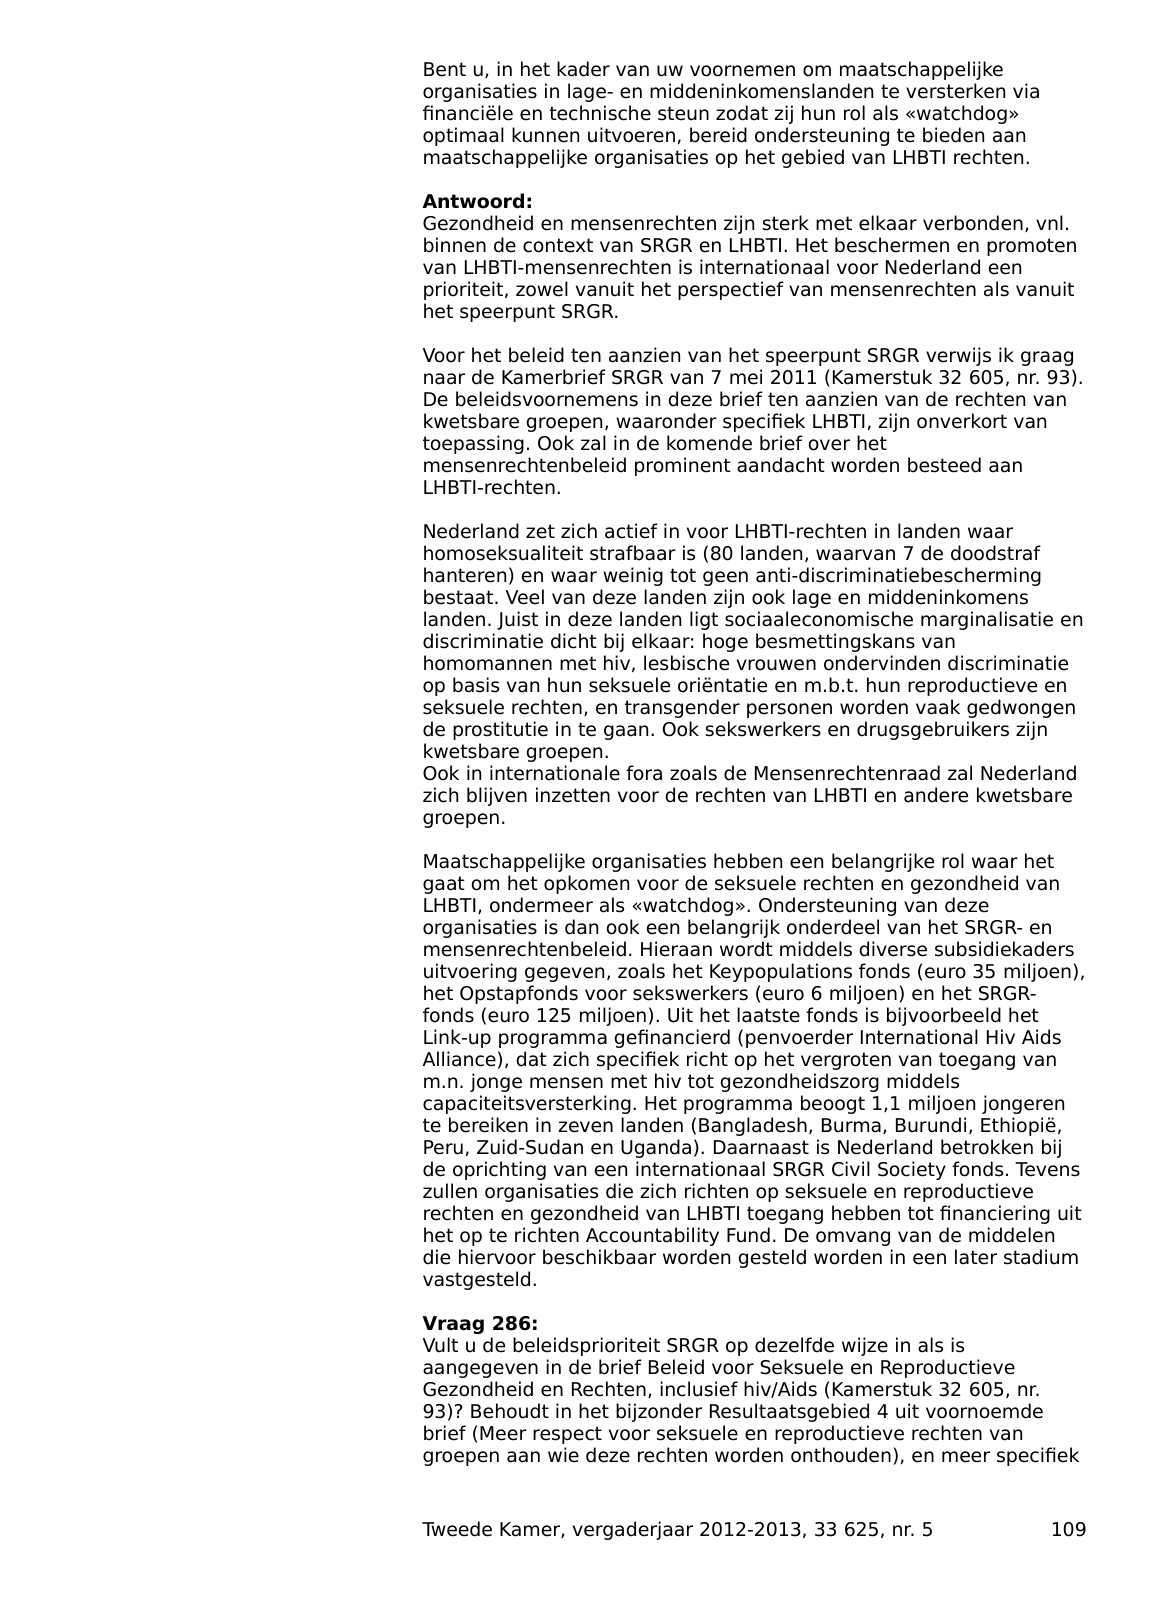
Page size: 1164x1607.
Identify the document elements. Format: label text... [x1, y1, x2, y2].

text Maatschappelijke organisaties hebben een belangrijke rol waar het gaat om het opkomen voor de seksuele rechten en gezondheid van LHBTI, ondermeer als «watchdog». Ondersteuning van deze organisaties is dan ook een belangrijk onderdeel van het SRGR- en mensenrechtenbeleid. Hieraan wordt middels diverse subsidiekaders uitvoering gegeven, zoals het Keypopulations fonds (euro 35 miljoen), het Opstapfonds voor sekswerkers (euro 6 miljoen) en het SRGR-fonds (euro 125 miljoen). Uit het laatste fonds is bijvoorbeeld het Link-up programma gefinancierd (penvoerder International Hiv Aids Alliance), dat zich specifiek richt op het vergroten van toegang van m.n. jonge mensen met hiv tot gezondheidszorg middels capaciteitsversterking. Het programma beoogt 1,1 miljoen jongeren te bereiken in zeven landen (Bangladesh, Burma, Burundi, Ethiopië, Peru, Zuid-Sudan en Uganda). Daarnaast is Nederland betrokken bij de oprichting van een internationaal SRGR Civil Society fonds. Tevens zullen organisaties die zich richten op seksuele en reproductieve rechten en gezondheid van LHBTI toegang hebben tot financiering uit het op te richten Accountability Fund. De omvang van de middelen die hiervoor beschikbaar worden gesteld worden in een later stadium vastgesteld. [422, 851, 1087, 1291]
text Antwoord: [422, 191, 1087, 213]
text Voor het beleid ten aanzien van het speerpunt SRGR verwijs ik graag naar de Kamerbrief SRGR van 7 mei 2011 (Kamerstuk 32 605, nr. 93). De beleidsvoornemens in deze brief ten aanzien van de rechten van kwetsbare groepen, waaronder specifiek LHBTI, zijn onverkort van toepassing. Ook zal in de komende brief over het mensenrechtenbeleid prominent aandacht worden besteed aan LHBTI-rechten. [422, 345, 1087, 499]
text Vult u de beleidsprioriteit SRGR op dezelfde wijze in als is aangegeven in de brief Beleid voor Seksuele en Reproductieve Gezondheid en Rechten, inclusief hiv/Aids (Kamerstuk 32 605, nr. 93)? Behoudt in het bijzonder Resultaatsgebied 4 uit voornoemde brief (Meer respect voor seksuele en reproductieve rechten van groepen aan wie deze rechten worden onthouden), en meer specifiek [422, 1335, 1087, 1467]
text Gezondheid en mensenrechten zijn sterk met elkaar verbonden, vnl. binnen de context van SRGR en LHBTI. Het beschermen en promoten van LHBTI-mensenrechten is internationaal voor Nederland een prioriteit, zowel vanuit het perspectief van mensenrechten als vanuit het speerpunt SRGR. [422, 213, 1087, 323]
text Ook in internationale fora zoals de Mensenrechtenraad zal Nederland zich blijven inzetten voor de rechten van LHBTI en andere kwetsbare groepen. [422, 763, 1087, 829]
text Nederland zet zich actief in voor LHBTI-rechten in landen waar homoseksualiteit strafbaar is (80 landen, waarvan 7 de doodstraf hanteren) en waar weinig tot geen anti-discriminatiebescherming bestaat. Veel van deze landen zijn ook lage en middeninkomens landen. Juist in deze landen ligt sociaaleconomische marginalisatie en discriminatie dicht bij elkaar: hoge besmettingskans van homomannen met hiv, lesbische vrouwen ondervinden discriminatie op basis van hun seksuele oriëntatie en m.b.t. hun reproductieve en seksuele rechten, en transgender personen worden vaak gedwongen de prostitutie in te gaan. Ook sekswerkers en drugsgebruikers zijn kwetsbare groepen. [422, 521, 1087, 763]
text Bent u, in het kader van uw voornemen om maatschappelijke organisaties in lage- en middeninkomenslanden te versterken via financiële en technische steun zodat zij hun rol als «watchdog» optimaal kunnen uitvoeren, bereid ondersteuning te bieden aan maatschappelijke organisaties op het gebied van LHBTI rechten. [422, 59, 1087, 169]
text Vraag 286: [422, 1313, 1087, 1335]
